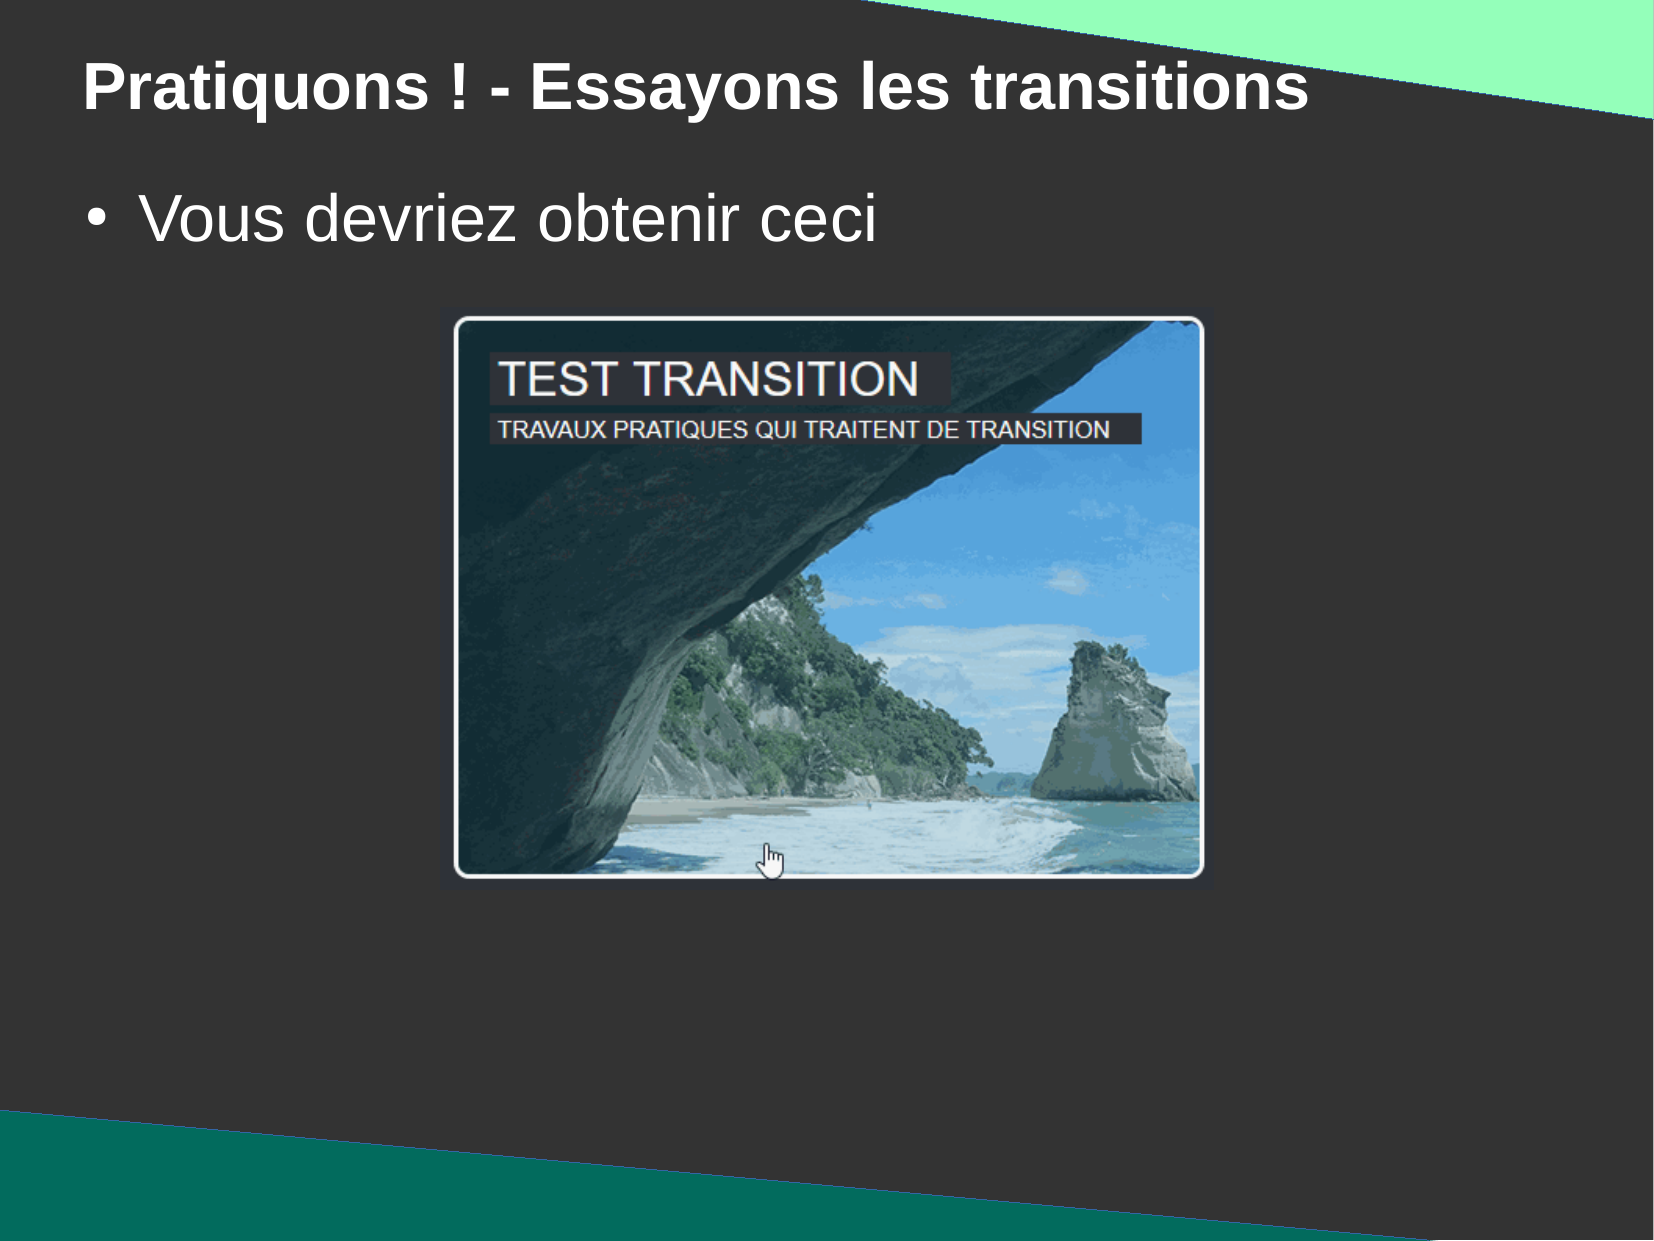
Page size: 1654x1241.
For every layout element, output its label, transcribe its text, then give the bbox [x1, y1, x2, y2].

title Pratiquons ! - Essayons les transitions [82, 49, 1630, 199]
picture [440, 307, 1214, 890]
list Vous devriez obtenir ceci [67, 180, 1607, 378]
text_box [861, 0, 1654, 120]
